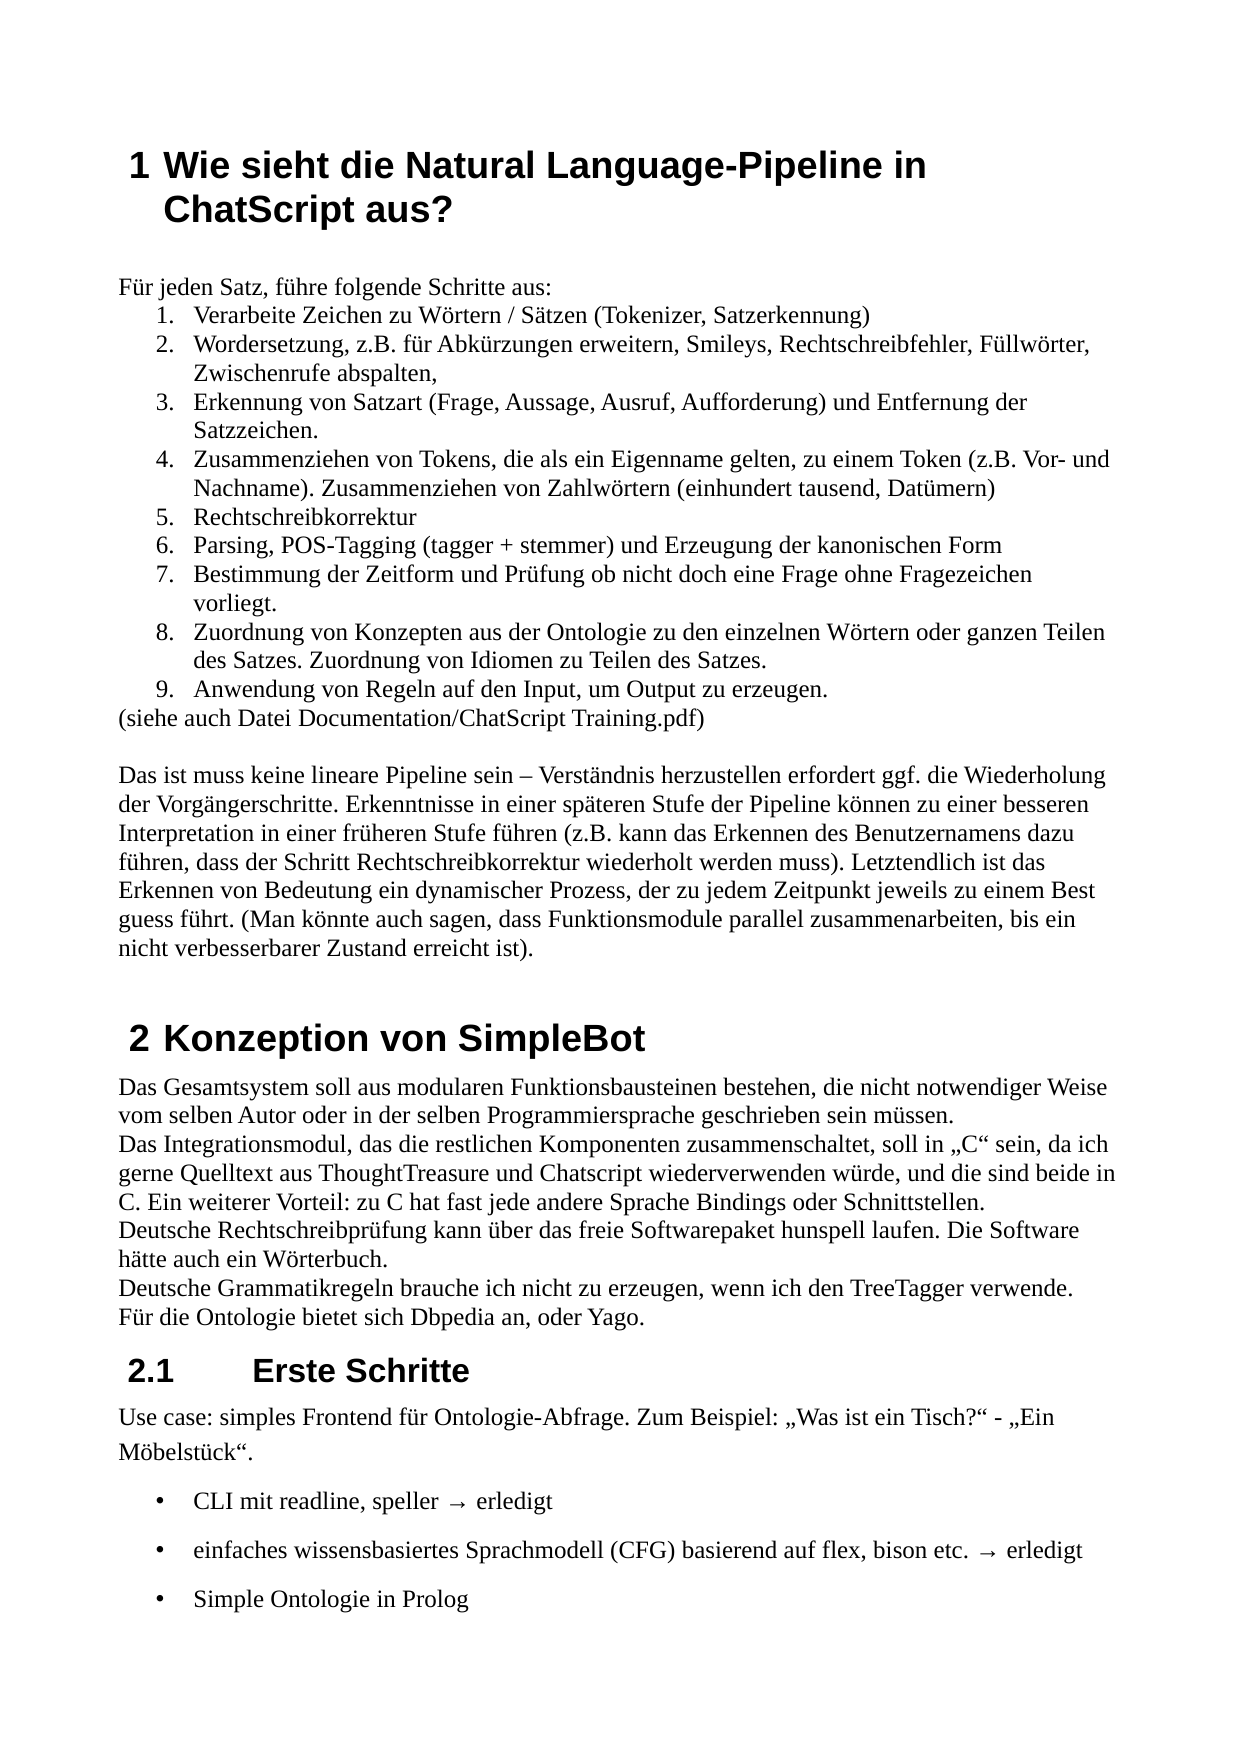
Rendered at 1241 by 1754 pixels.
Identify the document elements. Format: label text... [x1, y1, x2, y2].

list Simple Ontologie in Prolog [156, 1584, 1122, 1613]
list Zuordnung von Konzepten aus der Ontologie zu den einzelnen Wörtern oder ganzen Teilen des Satzes. Zuordnung von Idiomen zu Teilen des Satzes. [156, 617, 1122, 674]
list einfaches wissensbasiertes Sprachmodell (CFG) basierend auf flex, bison etc. → erledigt [156, 1535, 1122, 1564]
subtitle Konzeption von SimpleBot [118, 1015, 1122, 1059]
list Bestimmung der Zeitform und Prüfung ob nicht doch eine Frage ohne Fragezeichen vorliegt. [156, 559, 1122, 617]
list Rechtschreibkorrektur [156, 502, 1122, 530]
list Anwendung von Regeln auf den Input, um Output zu erzeugen. [156, 674, 1122, 703]
list Erkennung von Satzart (Frage, Aussage, Ausruf, Aufforderung) und Entfernung der Satzzeichen. [156, 387, 1122, 444]
text Use case: simples Frontend für Ontologie-Abfrage. Zum Beispiel: „Was ist ein Tisch?“ - „Ein Möbelstück“. [118, 1402, 1122, 1466]
subtitle Erste Schritte [118, 1351, 1122, 1390]
list Verarbeite Zeichen zu Wörtern / Sätzen (Tokenizer, Satzerkennung) [156, 300, 1122, 329]
text Deutsche Grammatikregeln brauche ich nicht zu erzeugen, wenn ich den TreeTagger verwende. [118, 1273, 1122, 1302]
text Für jeden Satz, führe folgende Schritte aus: [118, 272, 1122, 300]
text Das Integrationsmodul, das die restlichen Komponenten zusammenschaltet, soll in „C“ sein, da ich gerne Quelltext aus ThoughtTreasure und Chatscript wiederverwenden würde, und die sind beide in C. Ein weiterer Vorteil: zu C hat fast jede andere Sprache Bindings oder Schnittstellen. [118, 1129, 1122, 1215]
text Für die Ontologie bietet sich Dbpedia an, oder Yago. [118, 1302, 1122, 1330]
list Parsing, POS-Tagging (tagger + stemmer) und Erzeugung der kanonischen Form [156, 530, 1122, 559]
text Das ist muss keine lineare Pipeline sein – Verständnis herzustellen erfordert ggf. die Wiederholung der Vorgängerschritte. Erkenntnisse in einer späteren Stufe der Pipeline können zu einer besseren Interpretation in einer früheren Stufe führen (z.B. kann das Erkennen des Benutzernamens dazu führen, dass der Schritt Rechtschreibkorrektur wiederholt werden muss). Letztendlich ist das Erkennen von Bedeutung ein dynamischer Prozess, der zu jedem Zeitpunkt jeweils zu einem Best guess führt. (Man könnte auch sagen, dass Funktionsmodule parallel zusammenarbeiten, bis ein nicht verbesserbarer Zustand erreicht ist). [118, 760, 1122, 962]
list Wordersetzung, z.B. für Abkürzungen erweitern, Smileys, Rechtschreibfehler, Füllwörter, Zwischenrufe abspalten, [156, 329, 1122, 387]
subtitle Wie sieht die Natural Language-Pipeline in ChatScript aus? [118, 143, 1122, 230]
text (siehe auch Datei Documentation/ChatScript Training.pdf) [118, 703, 1122, 732]
text Deutsche Rechtschreibprüfung kann über das freie Softwarepaket hunspell laufen. Die Software hätte auch ein Wörterbuch. [118, 1215, 1122, 1273]
list Zusammenziehen von Tokens, die als ein Eigenname gelten, zu einem Token (z.B. Vor- und Nachname). Zusammenziehen von Zahlwörtern (einhundert tausend, Datümern) [156, 444, 1122, 502]
list CLI mit readline, speller → erledigt [156, 1486, 1122, 1514]
text Das Gesamtsystem soll aus modularen Funktionsbausteinen bestehen, die nicht notwendiger Weise vom selben Autor oder in der selben Programmiersprache geschrieben sein müssen. [118, 1072, 1122, 1129]
